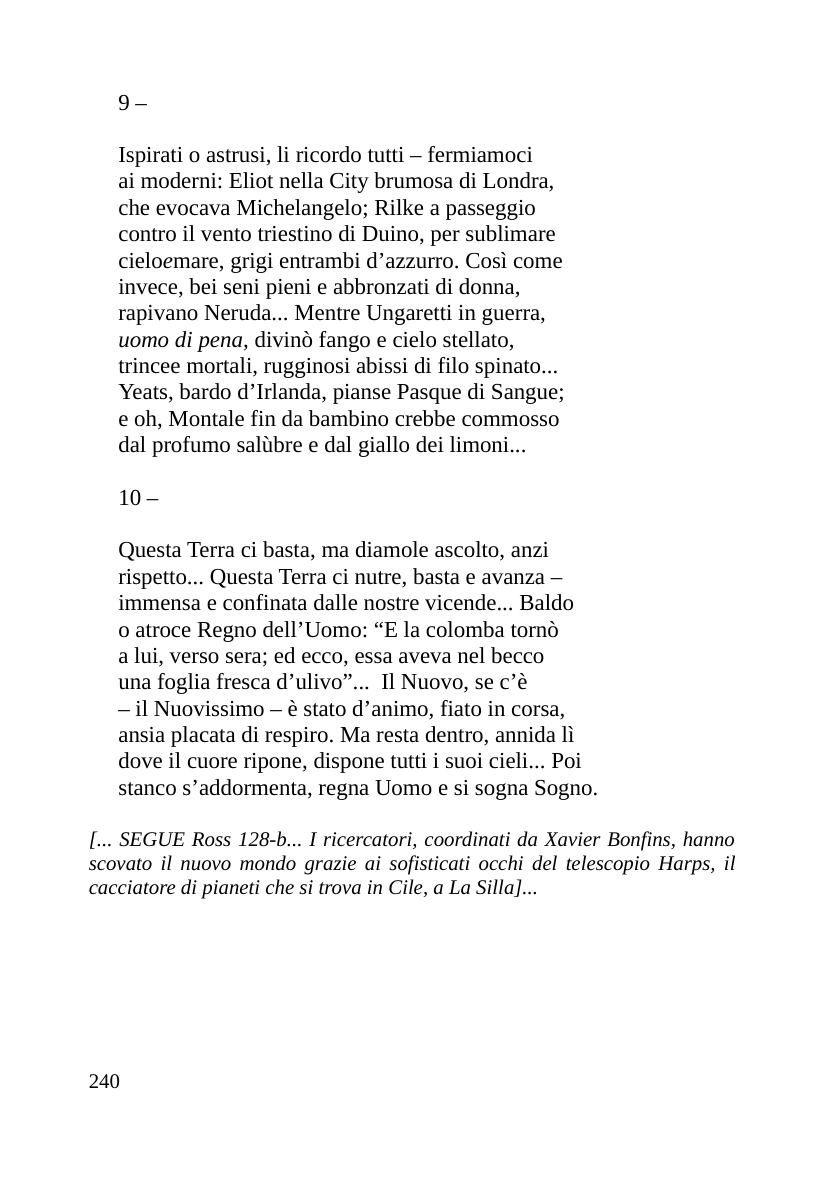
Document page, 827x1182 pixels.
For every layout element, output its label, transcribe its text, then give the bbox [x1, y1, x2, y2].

text che evocava Michelangelo; Rilke a passeggio [88, 194, 738, 220]
text rispetto... Questa Terra ci nutre, basta e avanza – [88, 563, 738, 589]
text invece, bei seni pieni e abbronzati di donna, [88, 273, 738, 299]
text stanco s’addormenta, regna Uomo e si sogna Sogno. [88, 774, 738, 800]
text uomo di pena, divinò fango e cielo stellato, [88, 326, 738, 352]
text e oh, Montale fin da bambino crebbe commosso [88, 405, 738, 431]
text o atroce Regno dell’Uomo: “E la colomba tornò [88, 616, 738, 642]
text immensa e confinata dalle nostre vicende... Baldo [88, 589, 738, 616]
text contro il vento triestino di Duino, per sublimare [88, 220, 738, 247]
text 9 – [88, 88, 738, 115]
text Ispirati o astrusi, li ricordo tutti – fermiamoci [88, 141, 738, 168]
text – il Nuovissimo – è stato d’animo, fiato in corsa, [88, 695, 738, 721]
text rapivano Neruda... Mentre Ungaretti in guerra, [88, 299, 738, 326]
text dove il cuore ripone, dispone tutti i suoi cieli... Poi [88, 747, 738, 774]
text una foglia fresca d’ulivo”... Il Nuovo, se c’è [88, 668, 738, 695]
text Yeats, bardo d’Irlanda, pianse Pasque di Sangue; [88, 378, 738, 405]
text dal profumo salùbre e dal giallo dei limoni... [88, 431, 738, 457]
text ai moderni: Eliot nella City brumosa di Londra, [88, 168, 738, 194]
text ansia placata di respiro. Ma resta dentro, annida lì [88, 721, 738, 747]
text a lui, verso sera; ed ecco, essa aveva nel becco [88, 642, 738, 668]
text 10 – [88, 484, 738, 510]
text [... SEGUE Ross 128-b... I ricercatori, coordinati da Xavier Bonfins, hanno scovato il nuovo mondo grazie ai sofisticati occhi del telescopio Harps, il cacciatore di pianeti che si trova in Cile, a La Silla]... [88, 826, 738, 899]
text Questa Terra ci basta, ma diamole ascolto, anzi [88, 537, 738, 563]
text trincee mortali, rugginosi abissi di filo spinato... [88, 352, 738, 378]
text cieloemare, grigi entrambi d’azzurro. Così come [88, 247, 738, 273]
